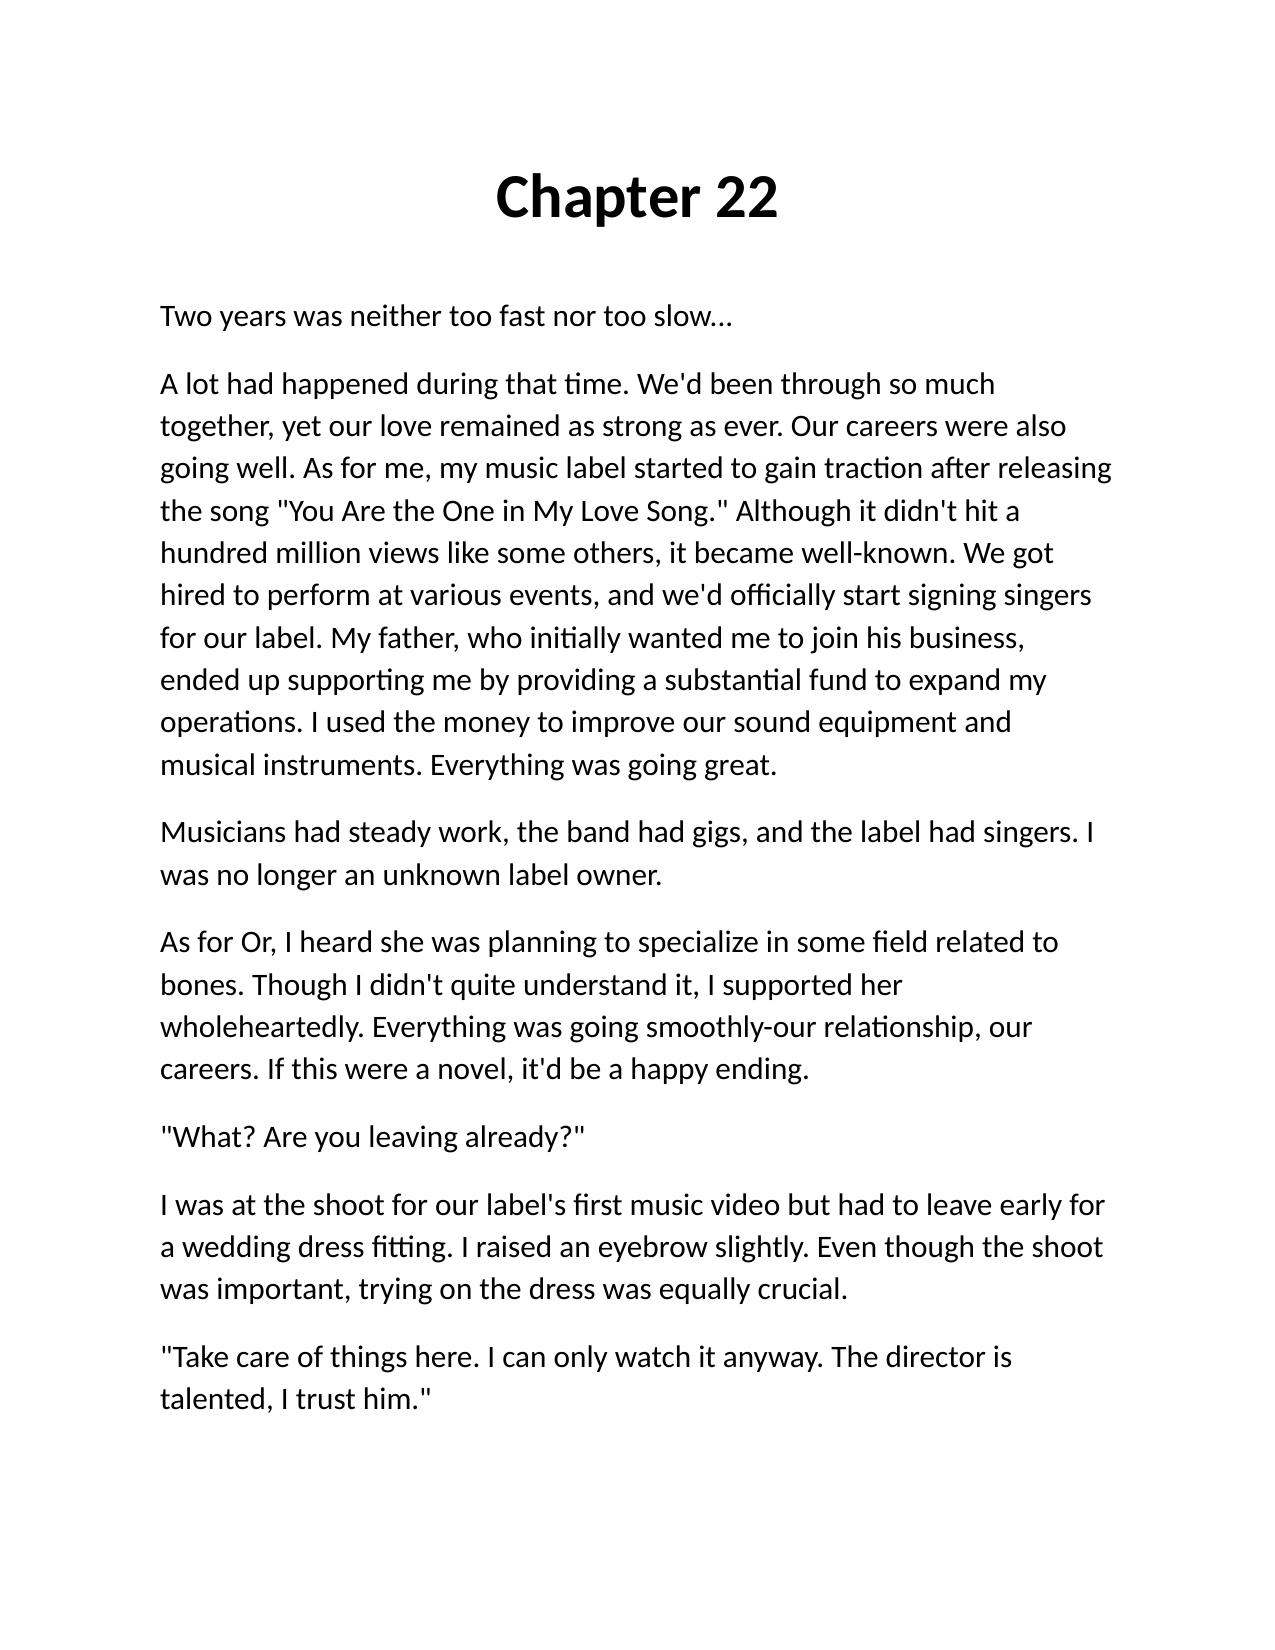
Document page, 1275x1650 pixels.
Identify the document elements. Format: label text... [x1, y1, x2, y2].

text Two years was neither too fast nor too slow... [160, 296, 1113, 334]
text A lot had happened during that time. We'd been through so much together, yet our love remained as strong as ever. Our careers were also going well. As for me, my music label started to gain traction after releasing the song "You Are the One in My Love Song." Although it didn't hit a hundred million views like some others, it became well-known. We got hired to perform at various events, and we'd officially start signing singers for our label. My father, who initially wanted me to join his business, ended up supporting me by providing a substantial fund to expand my operations. I used the money to improve our sound equipment and musical instruments. Everything was going great. [160, 364, 1113, 783]
text "Take care of things here. I can only watch it anyway. The director is talented, I trust him." [160, 1337, 1113, 1417]
text Musicians had steady work, the band had gigs, and the label had singers. I was no longer an unknown label owner. [160, 812, 1113, 893]
text I was at the shoot for our label's first music video but had to leave early for a wedding dress fitting. I raised an eyebrow slightly. Even though the shoot was important, trying on the dress was equally crucial. [160, 1185, 1113, 1307]
text "What? Are you leaving already?" [160, 1117, 1113, 1155]
text As for Or, I heard she was planning to specialize in some field related to bones. Though I didn't quite understand it, I supported her wholeheartedly. Everything was going smoothly-our relationship, our careers. If this were a novel, it'd be a happy ending. [160, 922, 1113, 1087]
subtitle Chapter 22 [160, 156, 1114, 233]
